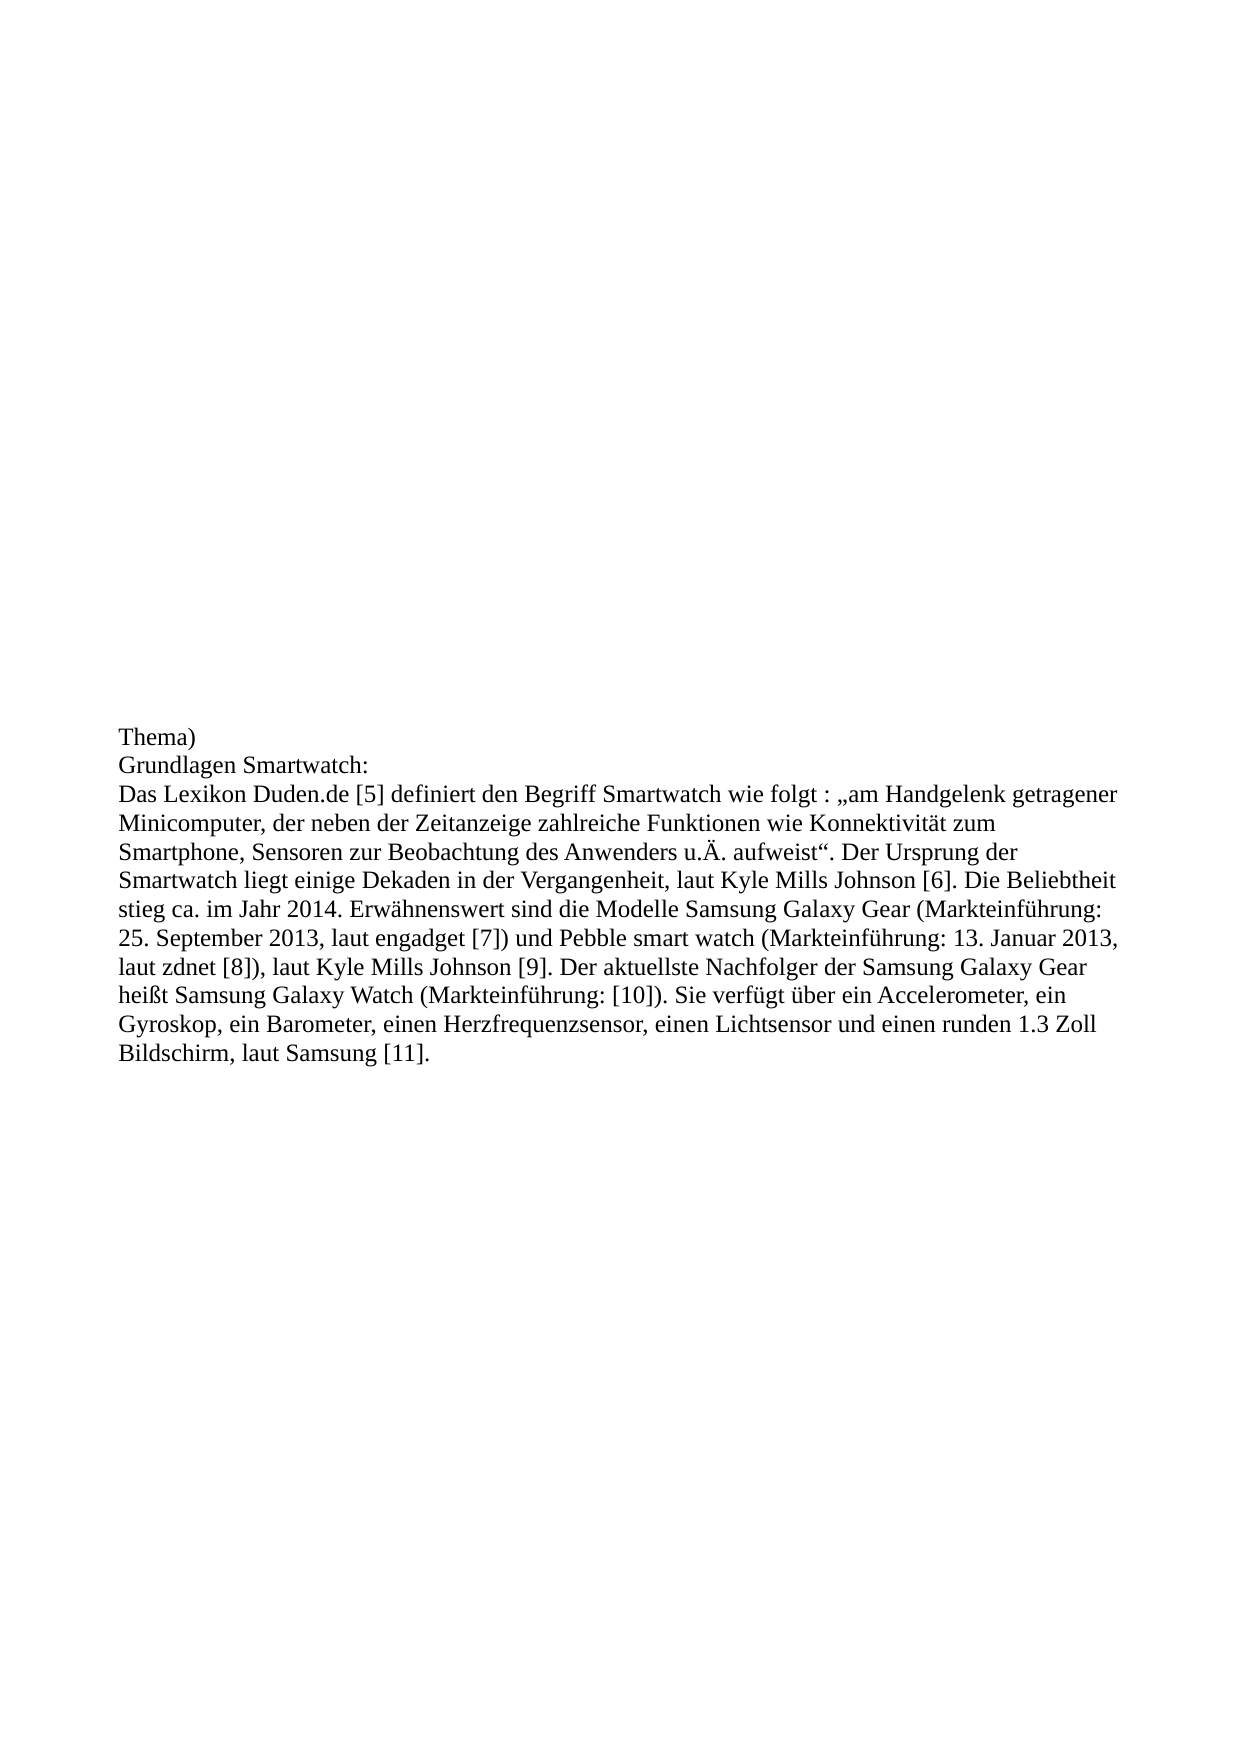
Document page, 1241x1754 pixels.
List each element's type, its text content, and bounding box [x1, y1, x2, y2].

text Das Lexikon Duden.de [5] definiert den Begriff Smartwatch wie folgt : „am Handgelenk getragener Minicomputer, der neben der Zeitanzeige zahlreiche Funktionen wie Konnektivität zum Smartphone, Sensoren zur Beobachtung des Anwenders u.Ä. aufweist“. Der Ursprung der Smartwatch liegt einige Dekaden in der Vergangenheit, laut Kyle Mills Johnson [6]. Die Beliebtheit stieg ca. im Jahr 2014. Erwähnenswert sind die Modelle Samsung Galaxy Gear (Markteinführung: 25. September 2013, laut engadget [7]) und Pebble smart watch (Markteinführung: 13. Januar 2013, laut zdnet [8]), laut Kyle Mills Johnson [9]. Der aktuellste Nachfolger der Samsung Galaxy Gear heißt Samsung Galaxy Watch (Markteinführung: [10]). Sie verfügt über ein Accelerometer, ein Gyroskop, ein Barometer, einen Herzfrequenzsensor, einen Lichtsensor und einen runden 1.3 Zoll Bildschirm, laut Samsung [11]. [118, 779, 1122, 1067]
text Grundlagen Smartwatch: [118, 751, 1122, 779]
text Thema) [118, 722, 1122, 751]
